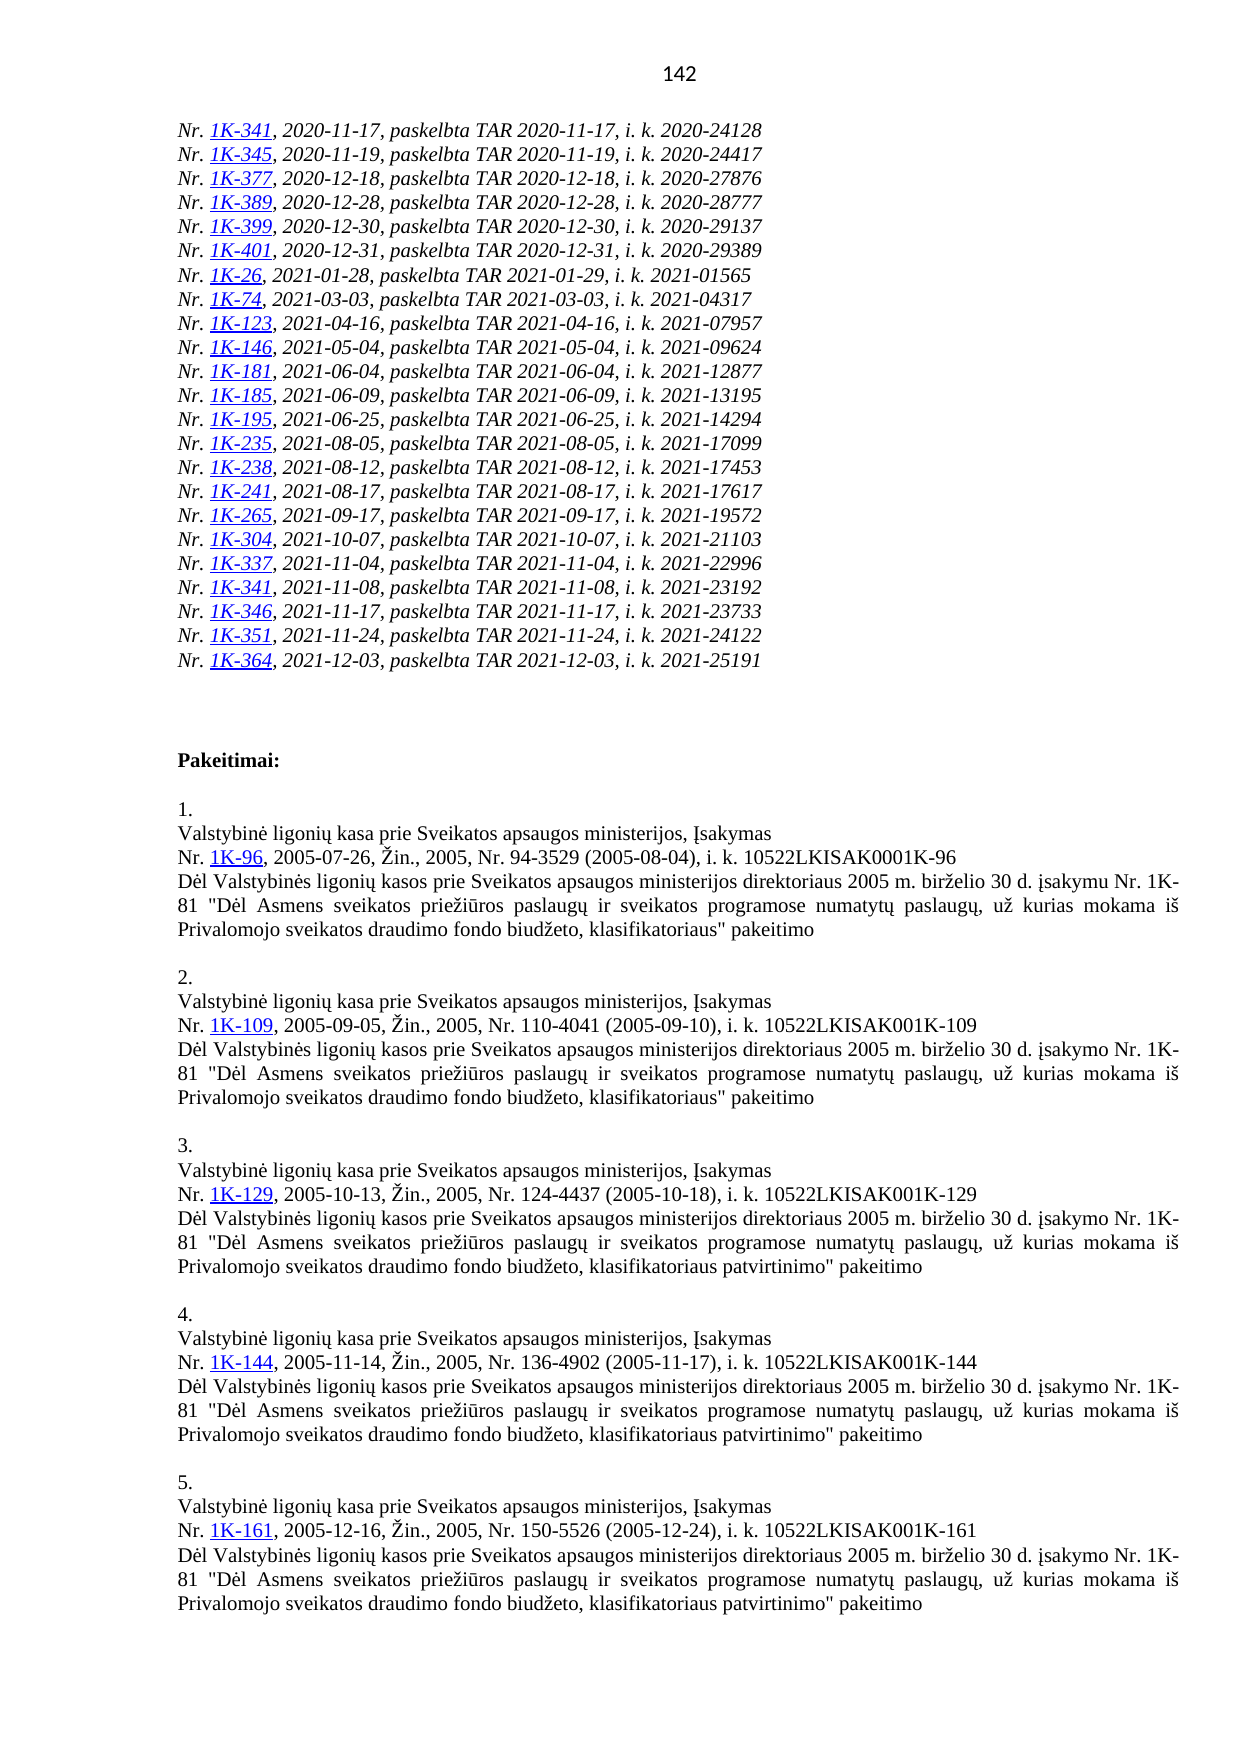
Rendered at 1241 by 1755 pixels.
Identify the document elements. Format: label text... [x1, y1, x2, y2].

text Nr. 1K-345, 2020-11-19, paskelbta TAR 2020-11-19, i. k. 2020-24417 [177, 142, 1181, 166]
text 5. [177, 1470, 1181, 1494]
text Valstybinė ligonių kasa prie Sveikatos apsaugos ministerijos, Įsakymas [177, 821, 1181, 845]
text Nr. 1K-337, 2021-11-04, paskelbta TAR 2021-11-04, i. k. 2021-22996 [177, 551, 1181, 575]
text Nr. 1K-241, 2021-08-17, paskelbta TAR 2021-08-17, i. k. 2021-17617 [177, 479, 1181, 503]
text Nr. 1K-26, 2021-01-28, paskelbta TAR 2021-01-29, i. k. 2021-01565 [177, 262, 1181, 287]
text 3. [177, 1133, 1181, 1157]
text Dėl Valstybinės ligonių kasos prie Sveikatos apsaugos ministerijos direktoriaus 2005 m. birželio 30 d. įsakymu Nr. 1K-81 "Dėl Asmens sveikatos priežiūros paslaugų ir sveikatos programose numatytų paslaugų, už kurias mokama iš Privalomojo sveikatos draudimo fondo biudžeto, klasifikatoriaus" pakeitimo [177, 869, 1181, 941]
text 2. [177, 965, 1181, 989]
text Nr. 1K-195, 2021-06-25, paskelbta TAR 2021-06-25, i. k. 2021-14294 [177, 407, 1181, 431]
text Nr. 1K-238, 2021-08-12, paskelbta TAR 2021-08-12, i. k. 2021-17453 [177, 455, 1181, 479]
text Nr. 1K-304, 2021-10-07, paskelbta TAR 2021-10-07, i. k. 2021-21103 [177, 527, 1181, 551]
text Nr. 1K-181, 2021-06-04, paskelbta TAR 2021-06-04, i. k. 2021-12877 [177, 359, 1181, 383]
text Valstybinė ligonių kasa prie Sveikatos apsaugos ministerijos, Įsakymas [177, 1494, 1181, 1518]
text Nr. 1K-129, 2005-10-13, Žin., 2005, Nr. 124-4437 (2005-10-18), i. k. 10522LKISAK001K-129 [177, 1182, 1181, 1206]
text Nr. 1K-341, 2021-11-08, paskelbta TAR 2021-11-08, i. k. 2021-23192 [177, 575, 1181, 599]
text Nr. 1K-351, 2021-11-24, paskelbta TAR 2021-11-24, i. k. 2021-24122 [177, 623, 1181, 647]
text Dėl Valstybinės ligonių kasos prie Sveikatos apsaugos ministerijos direktoriaus 2005 m. birželio 30 d. įsakymo Nr. 1K-81 "Dėl Asmens sveikatos priežiūros paslaugų ir sveikatos programose numatytų paslaugų, už kurias mokama iš Privalomojo sveikatos draudimo fondo biudžeto, klasifikatoriaus patvirtinimo" pakeitimo [177, 1206, 1181, 1278]
text Nr. 1K-341, 2020-11-17, paskelbta TAR 2020-11-17, i. k. 2020-24128 [177, 118, 1181, 142]
text Nr. 1K-364, 2021-12-03, paskelbta TAR 2021-12-03, i. k. 2021-25191 [177, 647, 1181, 672]
text Pakeitimai: [177, 748, 1181, 772]
text 1. [177, 797, 1181, 821]
text Nr. 1K-123, 2021-04-16, paskelbta TAR 2021-04-16, i. k. 2021-07957 [177, 311, 1181, 335]
text Nr. 1K-96, 2005-07-26, Žin., 2005, Nr. 94-3529 (2005-08-04), i. k. 10522LKISAK0001K-96 [177, 845, 1181, 869]
text Nr. 1K-399, 2020-12-30, paskelbta TAR 2020-12-30, i. k. 2020-29137 [177, 214, 1181, 238]
text Dėl Valstybinės ligonių kasos prie Sveikatos apsaugos ministerijos direktoriaus 2005 m. birželio 30 d. įsakymo Nr. 1K-81 "Dėl Asmens sveikatos priežiūros paslaugų ir sveikatos programose numatytų paslaugų, už kurias mokama iš Privalomojo sveikatos draudimo fondo biudžeto, klasifikatoriaus patvirtinimo" pakeitimo [177, 1374, 1181, 1446]
text Nr. 1K-74, 2021-03-03, paskelbta TAR 2021-03-03, i. k. 2021-04317 [177, 287, 1181, 311]
text Nr. 1K-146, 2021-05-04, paskelbta TAR 2021-05-04, i. k. 2021-09624 [177, 335, 1181, 359]
text Nr. 1K-346, 2021-11-17, paskelbta TAR 2021-11-17, i. k. 2021-23733 [177, 599, 1181, 623]
text Nr. 1K-377, 2020-12-18, paskelbta TAR 2020-12-18, i. k. 2020-27876 [177, 166, 1181, 190]
text Nr. 1K-235, 2021-08-05, paskelbta TAR 2021-08-05, i. k. 2021-17099 [177, 431, 1181, 455]
text Nr. 1K-144, 2005-11-14, Žin., 2005, Nr. 136-4902 (2005-11-17), i. k. 10522LKISAK001K-144 [177, 1350, 1181, 1374]
text Nr. 1K-265, 2021-09-17, paskelbta TAR 2021-09-17, i. k. 2021-19572 [177, 503, 1181, 527]
text Valstybinė ligonių kasa prie Sveikatos apsaugos ministerijos, Įsakymas [177, 989, 1181, 1013]
text Nr. 1K-401, 2020-12-31, paskelbta TAR 2020-12-31, i. k. 2020-29389 [177, 238, 1181, 262]
text Dėl Valstybinės ligonių kasos prie Sveikatos apsaugos ministerijos direktoriaus 2005 m. birželio 30 d. įsakymo Nr. 1K-81 "Dėl Asmens sveikatos priežiūros paslaugų ir sveikatos programose numatytų paslaugų, už kurias mokama iš Privalomojo sveikatos draudimo fondo biudžeto, klasifikatoriaus" pakeitimo [177, 1037, 1181, 1109]
text Nr. 1K-109, 2005-09-05, Žin., 2005, Nr. 110-4041 (2005-09-10), i. k. 10522LKISAK001K-109 [177, 1013, 1181, 1037]
text Nr. 1K-389, 2020-12-28, paskelbta TAR 2020-12-28, i. k. 2020-28777 [177, 190, 1181, 214]
text Nr. 1K-185, 2021-06-09, paskelbta TAR 2021-06-09, i. k. 2021-13195 [177, 383, 1181, 407]
text 4. [177, 1302, 1181, 1326]
text Dėl Valstybinės ligonių kasos prie Sveikatos apsaugos ministerijos direktoriaus 2005 m. birželio 30 d. įsakymo Nr. 1K-81 "Dėl Asmens sveikatos priežiūros paslaugų ir sveikatos programose numatytų paslaugų, už kurias mokama iš Privalomojo sveikatos draudimo fondo biudžeto, klasifikatoriaus patvirtinimo" pakeitimo [177, 1542, 1181, 1615]
text Valstybinė ligonių kasa prie Sveikatos apsaugos ministerijos, Įsakymas [177, 1157, 1181, 1182]
text Nr. 1K-161, 2005-12-16, Žin., 2005, Nr. 150-5526 (2005-12-24), i. k. 10522LKISAK001K-161 [177, 1518, 1181, 1542]
text Valstybinė ligonių kasa prie Sveikatos apsaugos ministerijos, Įsakymas [177, 1326, 1181, 1350]
